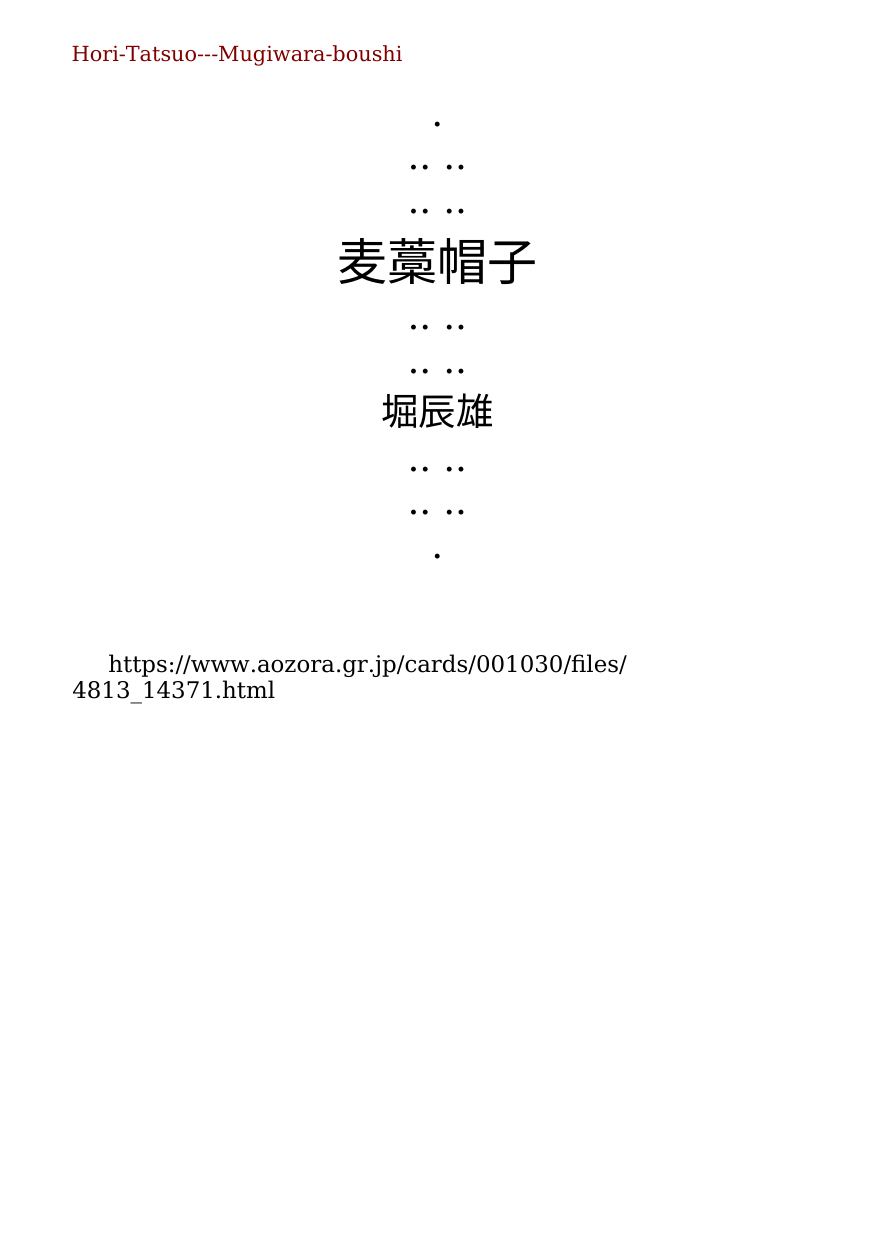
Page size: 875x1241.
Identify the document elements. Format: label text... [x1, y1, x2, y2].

text Hori-Tatsuo---Mugiwara-boushi [71, 42, 803, 66]
subtitle . .. .. .. .. 麦藁帽子 .. .. .. .. 堀辰雄 .. .. .. .. . [36, 91, 838, 567]
text https://www.aozora.gr.jp/cards/001030/files/4813_14371.html [72, 651, 802, 704]
